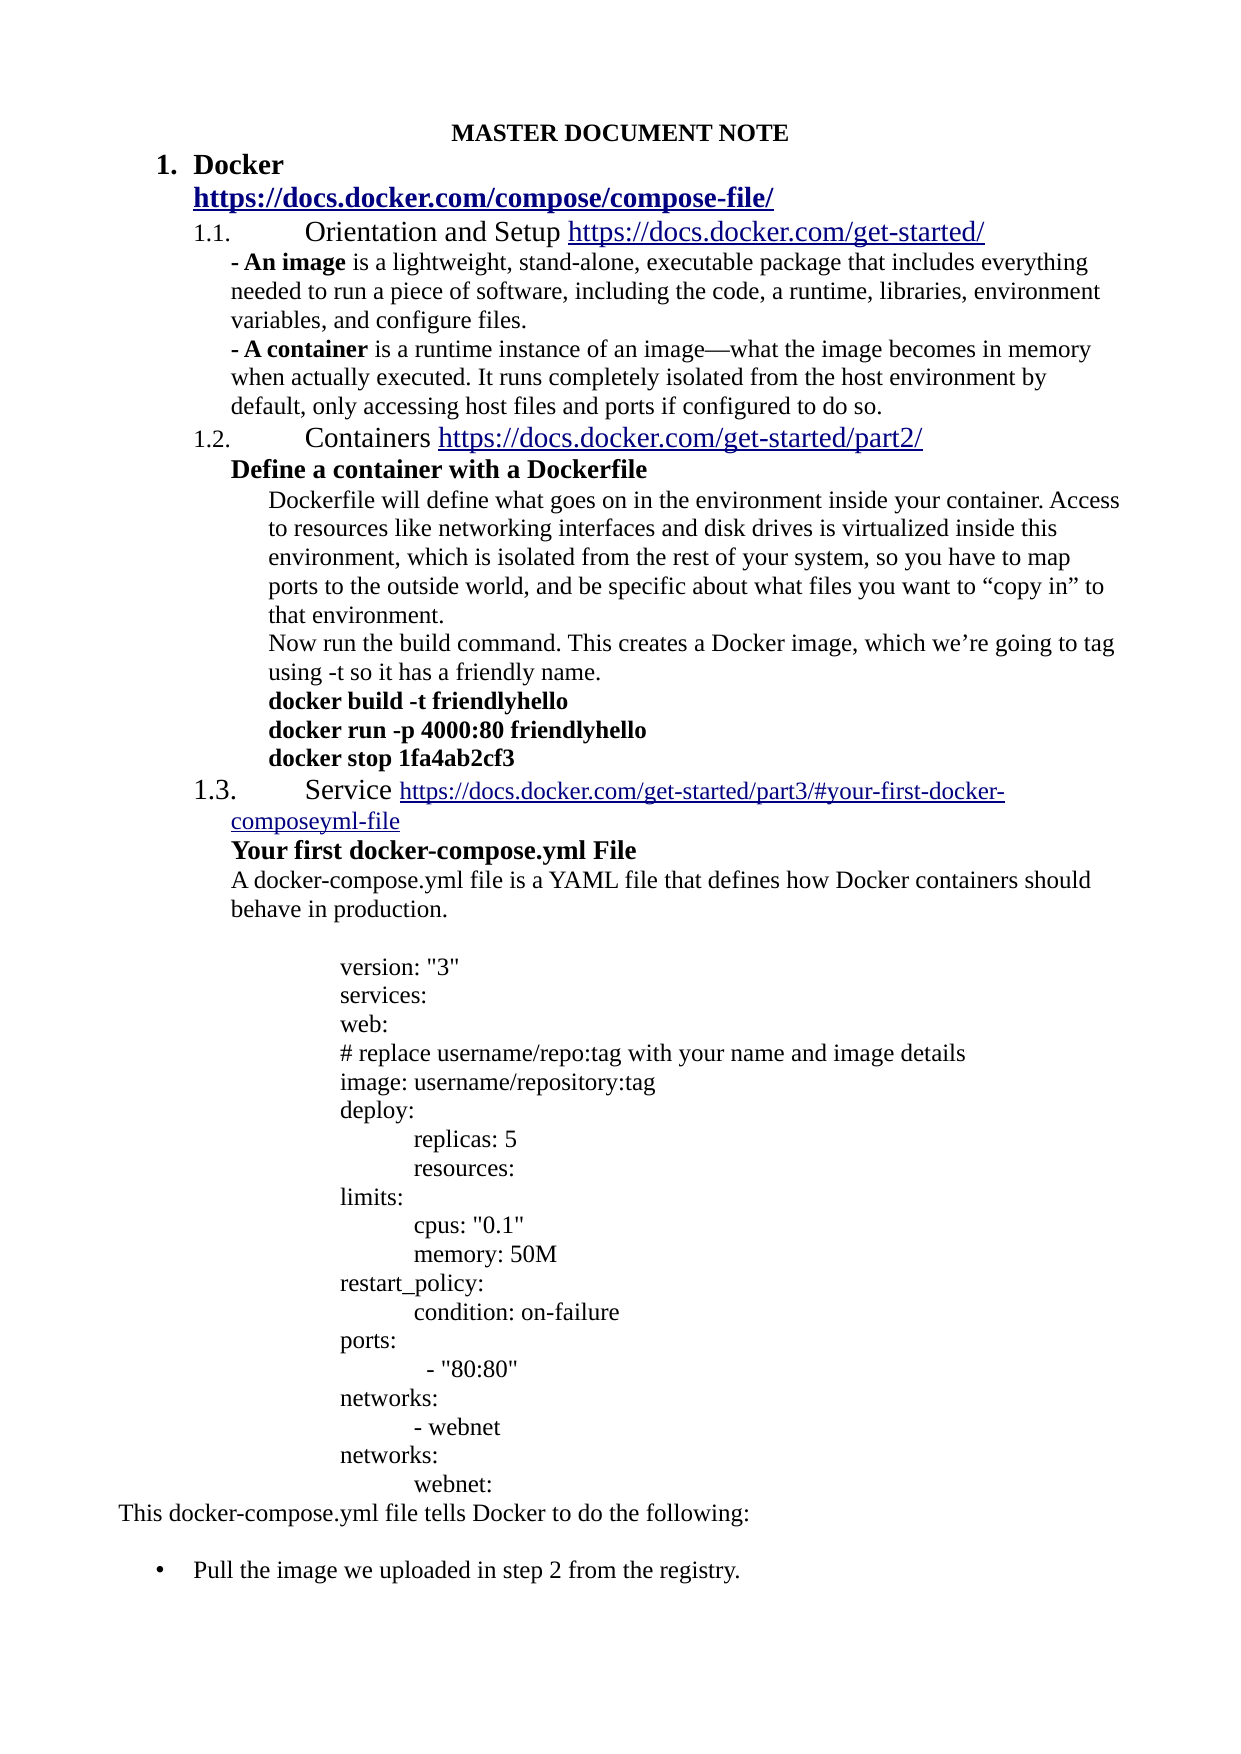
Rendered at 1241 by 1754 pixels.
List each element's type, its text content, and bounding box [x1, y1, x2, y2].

text ports: [118, 1326, 1122, 1354]
text condition: on-failure [118, 1297, 1122, 1326]
list - An image is a lightweight, stand-alone, executable package that includes everything needed to run a piece of software, including the code, a runtime, libraries, environment variables, and configure files. [193, 247, 1122, 334]
text services: [118, 981, 1122, 1009]
text memory: 50M [118, 1239, 1122, 1268]
text MASTER DOCUMENT NOTE [118, 118, 1122, 147]
text - webnet [118, 1412, 1122, 1441]
list Your first docker-compose.yml File [193, 834, 1122, 866]
text version: "3" [118, 952, 1122, 981]
list https://docs.docker.com/compose/compose-file/ [156, 180, 1122, 214]
text image: username/repository:tag [118, 1067, 1122, 1096]
text cpus: "0.1" [118, 1211, 1122, 1239]
list docker build -t friendlyhello [231, 686, 1122, 715]
text This docker-compose.yml file tells Docker to do the following: [118, 1498, 1122, 1527]
list docker run -p 4000:80 friendlyhello [231, 715, 1122, 743]
list Containers https://docs.docker.com/get-started/part2/ [193, 420, 1122, 453]
text replicas: 5 [118, 1124, 1122, 1153]
text - "80:80" [118, 1354, 1122, 1383]
list Dockerfile will define what goes on in the environment inside your container. Access to resources like networking interfaces and disk drives is virtualized inside this environment, which is isolated from the rest of your system, so you have to map ports to the outside world, and be specific about what files you want to “copy in” to that environment. [231, 485, 1122, 628]
list Orientation and Setup https://docs.docker.com/get-started/ [193, 214, 1122, 247]
text # replace username/repo:tag with your name and image details [118, 1038, 1122, 1067]
list Docker [156, 147, 1122, 180]
text resources: [118, 1153, 1122, 1182]
text networks: [118, 1383, 1122, 1412]
list - A container is a runtime instance of an image—what the image becomes in memory when actually executed. It runs completely isolated from the host environment by default, only accessing host files and ports if configured to do so. [193, 334, 1122, 420]
text deploy: [118, 1096, 1122, 1124]
list Now run the build command. This creates a Docker image, which we’re going to tag using -t so it has a friendly name. [231, 628, 1122, 686]
list A docker-compose.yml file is a YAML file that defines how Docker containers should behave in production. [193, 866, 1122, 923]
list docker stop 1fa4ab2cf3 [231, 743, 1122, 772]
text networks: [118, 1441, 1122, 1469]
list Pull the image we uploaded in step 2 from the registry. [156, 1556, 1122, 1584]
text web: [118, 1009, 1122, 1038]
text limits: [118, 1182, 1122, 1211]
text restart_policy: [118, 1268, 1122, 1297]
list Define a container with a Dockerfile [193, 453, 1122, 485]
list Service https://docs.docker.com/get-started/part3/#your-first-docker-composeyml-file [193, 772, 1122, 834]
text webnet: [118, 1469, 1122, 1498]
